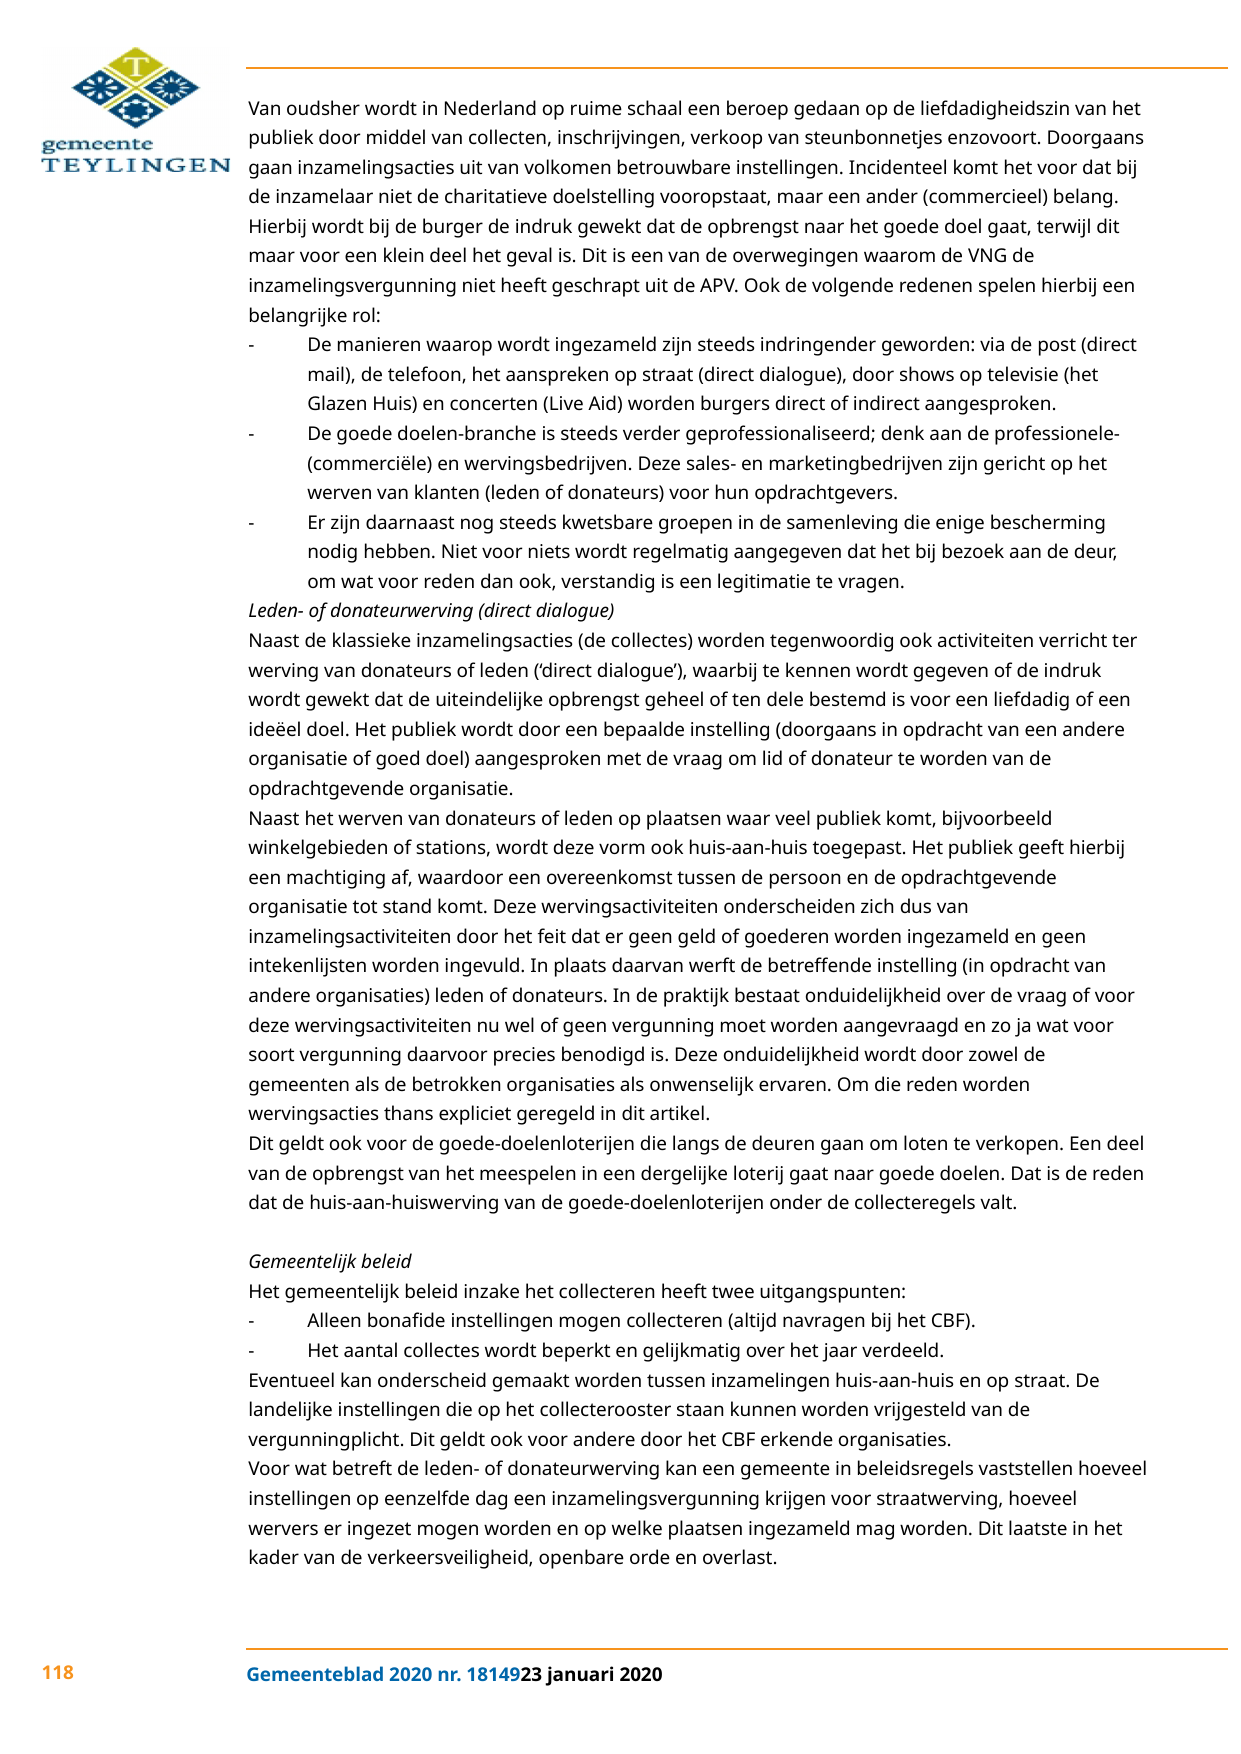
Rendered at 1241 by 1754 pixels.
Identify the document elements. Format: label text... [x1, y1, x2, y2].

text Naast de klassieke inzamelingsacties (de collectes) worden tegenwoordig ook activiteiten verricht ter werving van donateurs of leden (‘direct dialogue’), waarbij te kennen wordt gegeven of de indruk wordt gewekt dat de uiteindelijke opbrengst geheel of ten dele bestemd is voor een liefdadig of een ideëel doel. Het publiek wordt door een bepaalde instelling (doorgaans in opdracht van een andere organisatie of goed doel) aangesproken met de vraag om lid of donateur te worden van de opdrachtgevende organisatie. [248, 627, 1152, 801]
list De goede doelen-branche is steeds verder geprofessionaliseerd; denk aan de professionele- (commerciële) en wervingsbedrijven. Deze sales- en marketingbedrijven zijn gericht op het werven van klanten (leden of donateurs) voor hun opdrachtgevers. [248, 420, 1152, 505]
text Naast het werven van donateurs of leden op plaatsen waar veel publiek komt, bijvoorbeeld winkelgebieden of stations, wordt deze vorm ook huis-aan-huis toegepast. Het publiek geeft hierbij een machtiging af, waardoor een overeenkomst tussen de persoon en de opdrachtgevende organisatie tot stand komt. Deze wervingsactiviteiten onderscheiden zich dus van inzamelingsactiviteiten door het feit dat er geen geld of goederen worden ingezameld en geen intekenlijsten worden ingevuld. In plaats daarvan werft de betreffende instelling (in opdracht van andere organisaties) leden of donateurs. In de praktijk bestaat onduidelijkheid over de vraag of voor deze wervingsactiviteiten nu wel of geen vergunning moet worden aangevraagd en zo ja wat voor soort vergunning daarvoor precies benodigd is. Deze onduidelijkheid wordt door zowel de gemeenten als de betrokken organisaties als onwenselijk ervaren. Om die reden worden wervingsacties thans expliciet geregeld in dit artikel. [248, 805, 1152, 1126]
text Dit geldt ook voor de goede-doelenloterijen die langs de deuren gaan om loten te verkopen. Een deel van de opbrengst van het meespelen in een dergelijke loterij gaat naar goede doelen. Dat is de reden dat de huis-aan-huiswerving van de goede-doelenloterijen onder de collecteregels valt. [248, 1130, 1152, 1215]
text Gemeentelijk beleid [248, 1248, 1152, 1274]
text Leden- of donateurwerving (direct dialogue) [248, 598, 1152, 623]
picture [41, 47, 231, 172]
list Er zijn daarnaast nog steeds kwetsbare groepen in de samenleving die enige bescherming nodig hebben. Niet voor niets wordt regelmatig aangegeven dat het bij bezoek aan de deur, om wat voor reden dan ook, verstandig is een legitimatie te vragen. [248, 509, 1152, 594]
list Het aantal collectes wordt beperkt en gelijkmatig over het jaar verdeeld. [248, 1337, 1152, 1363]
text Eventueel kan onderscheid gemaakt worden tussen inzamelingen huis-aan-huis en op straat. De landelijke instellingen die op het collecterooster staan kunnen worden vrijgesteld van de vergunningplicht. Dit geldt ook voor andere door het CBF erkende organisaties. [248, 1367, 1152, 1452]
text Voor wat betreft de leden- of donateurwerving kan een gemeente in beleidsregels vaststellen hoeveel instellingen op eenzelfde dag een inzamelingsvergunning krijgen voor straatwerving, hoeveel wervers er ingezet mogen worden en op welke plaatsen ingezameld mag worden. Dit laatste in het kader van de verkeersveiligheid, openbare orde en overlast. [248, 1456, 1152, 1570]
list De manieren waarop wordt ingezameld zijn steeds indringender geworden: via de post (direct mail), de telefoon, het aanspreken op straat (direct dialogue), door shows op televisie (het Glazen Huis) en concerten (Live Aid) worden burgers direct of indirect aangesproken. [248, 331, 1152, 416]
list Alleen bonafide instellingen mogen collecteren (altijd navragen bij het CBF). [248, 1308, 1152, 1333]
text Het gemeentelijk beleid inzake het collecteren heeft twee uitgangspunten: [248, 1278, 1152, 1304]
text Van oudsher wordt in Nederland op ruime schaal een beroep gedaan op de liefdadigheidszin van het publiek door middel van collecten, inschrijvingen, verkoop van steunbonnetjes enzovoort. Doorgaans gaan inzamelingsacties uit van volkomen betrouwbare instellingen. Incidenteel komt het voor dat bij de inzamelaar niet de charitatieve doelstelling vooropstaat, maar een ander (commercieel) belang. Hierbij wordt bij de burger de indruk gewekt dat de opbrengst naar het goede doel gaat, terwijl dit maar voor een klein deel het geval is. Dit is een van de overwegingen waarom de VNG de inzamelingsvergunning niet heeft geschrapt uit de APV. Ook de volgende redenen spelen hierbij een belangrijke rol: [248, 95, 1152, 328]
